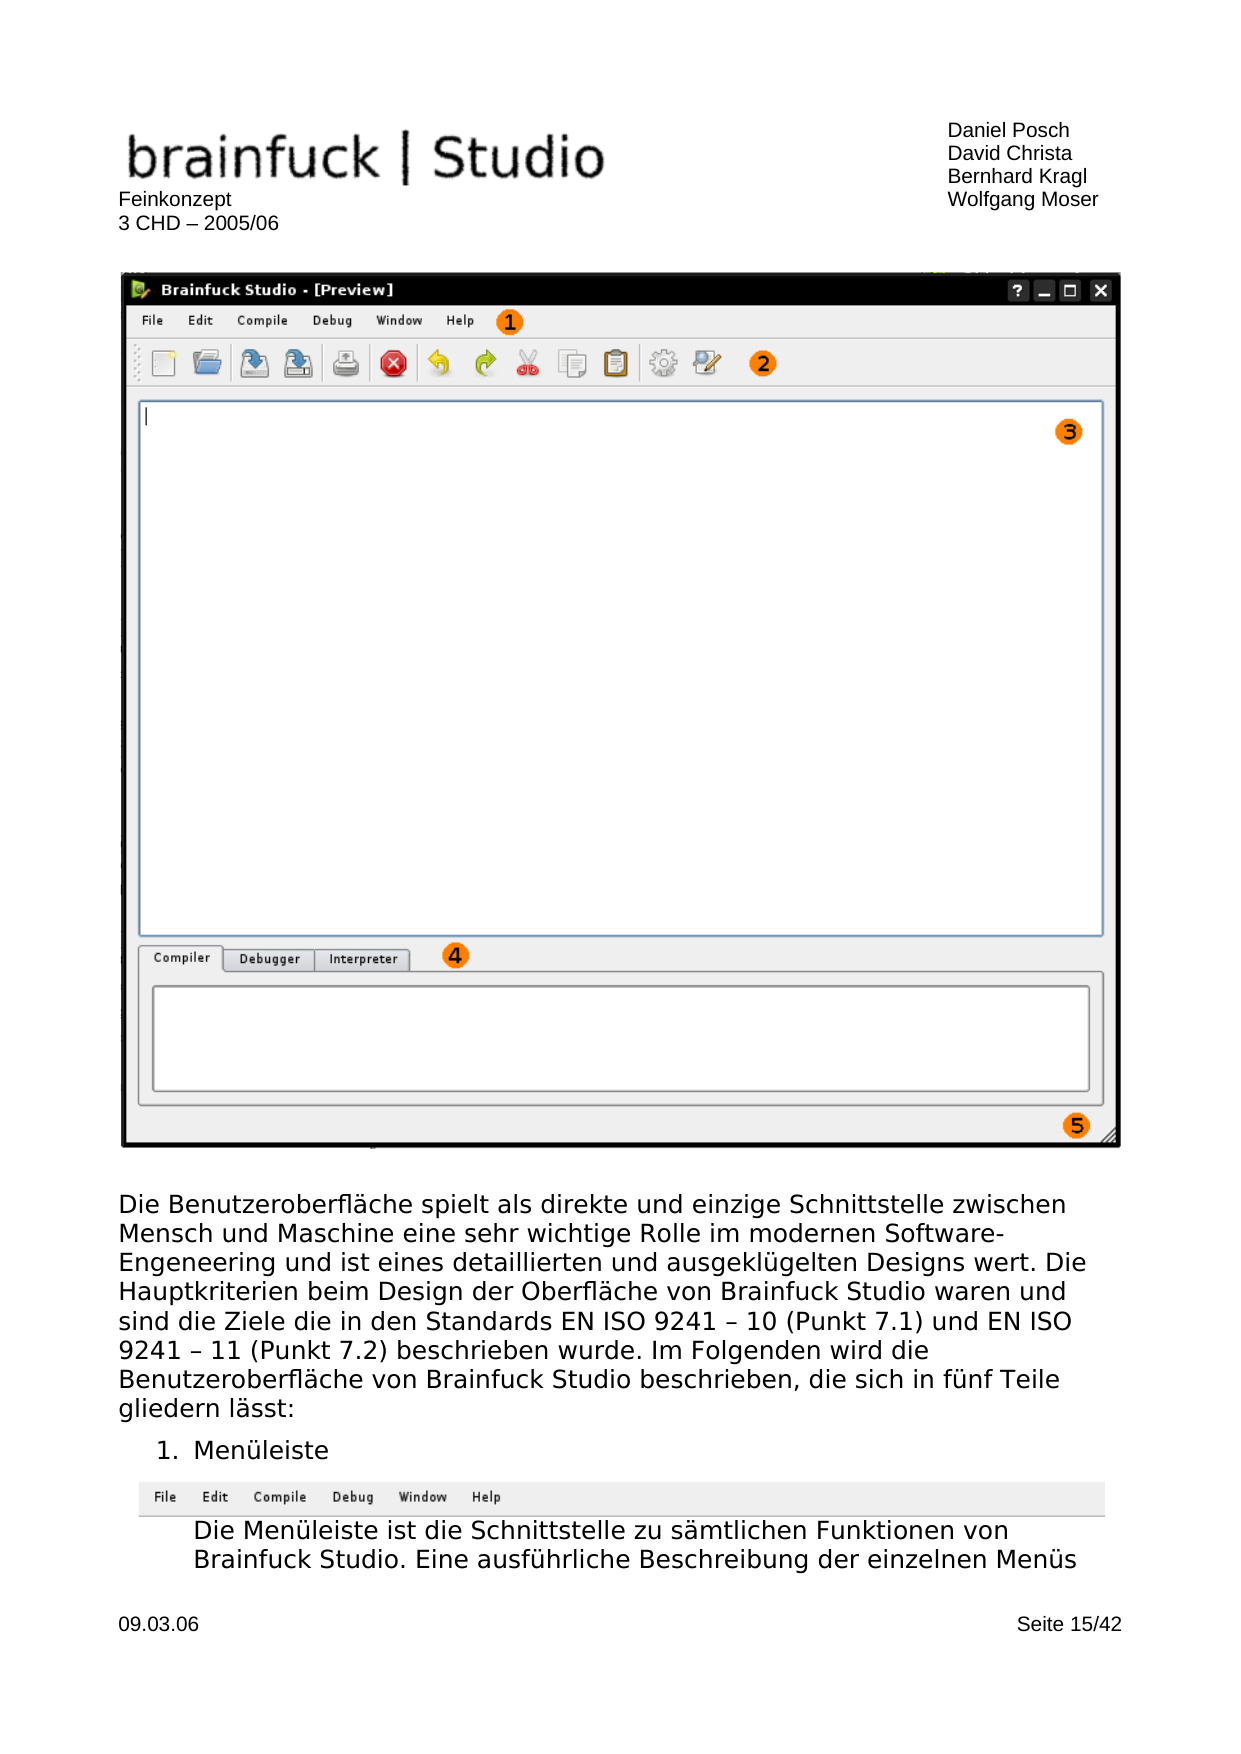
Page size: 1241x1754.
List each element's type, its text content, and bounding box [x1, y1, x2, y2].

picture [118, 118, 609, 187]
picture [138, 1481, 1105, 1517]
text Die Benutzeroberfläche spielt als direkte und einzige Schnittstelle zwischen Mensch und Maschine eine sehr wichtige Rolle im modernen Software-Engeneering und ist eines detaillierten und ausgeklügelten Designs wert. Die Hauptkriterien beim Design der Oberfläche von Brainfuck Studio waren und sind die Ziele die in den Standards EN ISO 9241 – 10 (Punkt 7.1) und EN ISO 9241 – 11 (Punkt 7.2) beschrieben wurde. Im Folgenden wird die Benutzeroberfläche von Brainfuck Studio beschrieben, die sich in fünf Teile gliedern lässt: [118, 1190, 1122, 1423]
list Menüleiste Die Menüleiste ist die Schnittstelle zu sämtlichen Funktionen von Brainfuck Studio. Eine ausführliche Beschreibung der einzelnen Menüs [156, 1436, 1122, 1575]
picture [120, 272, 1121, 1149]
